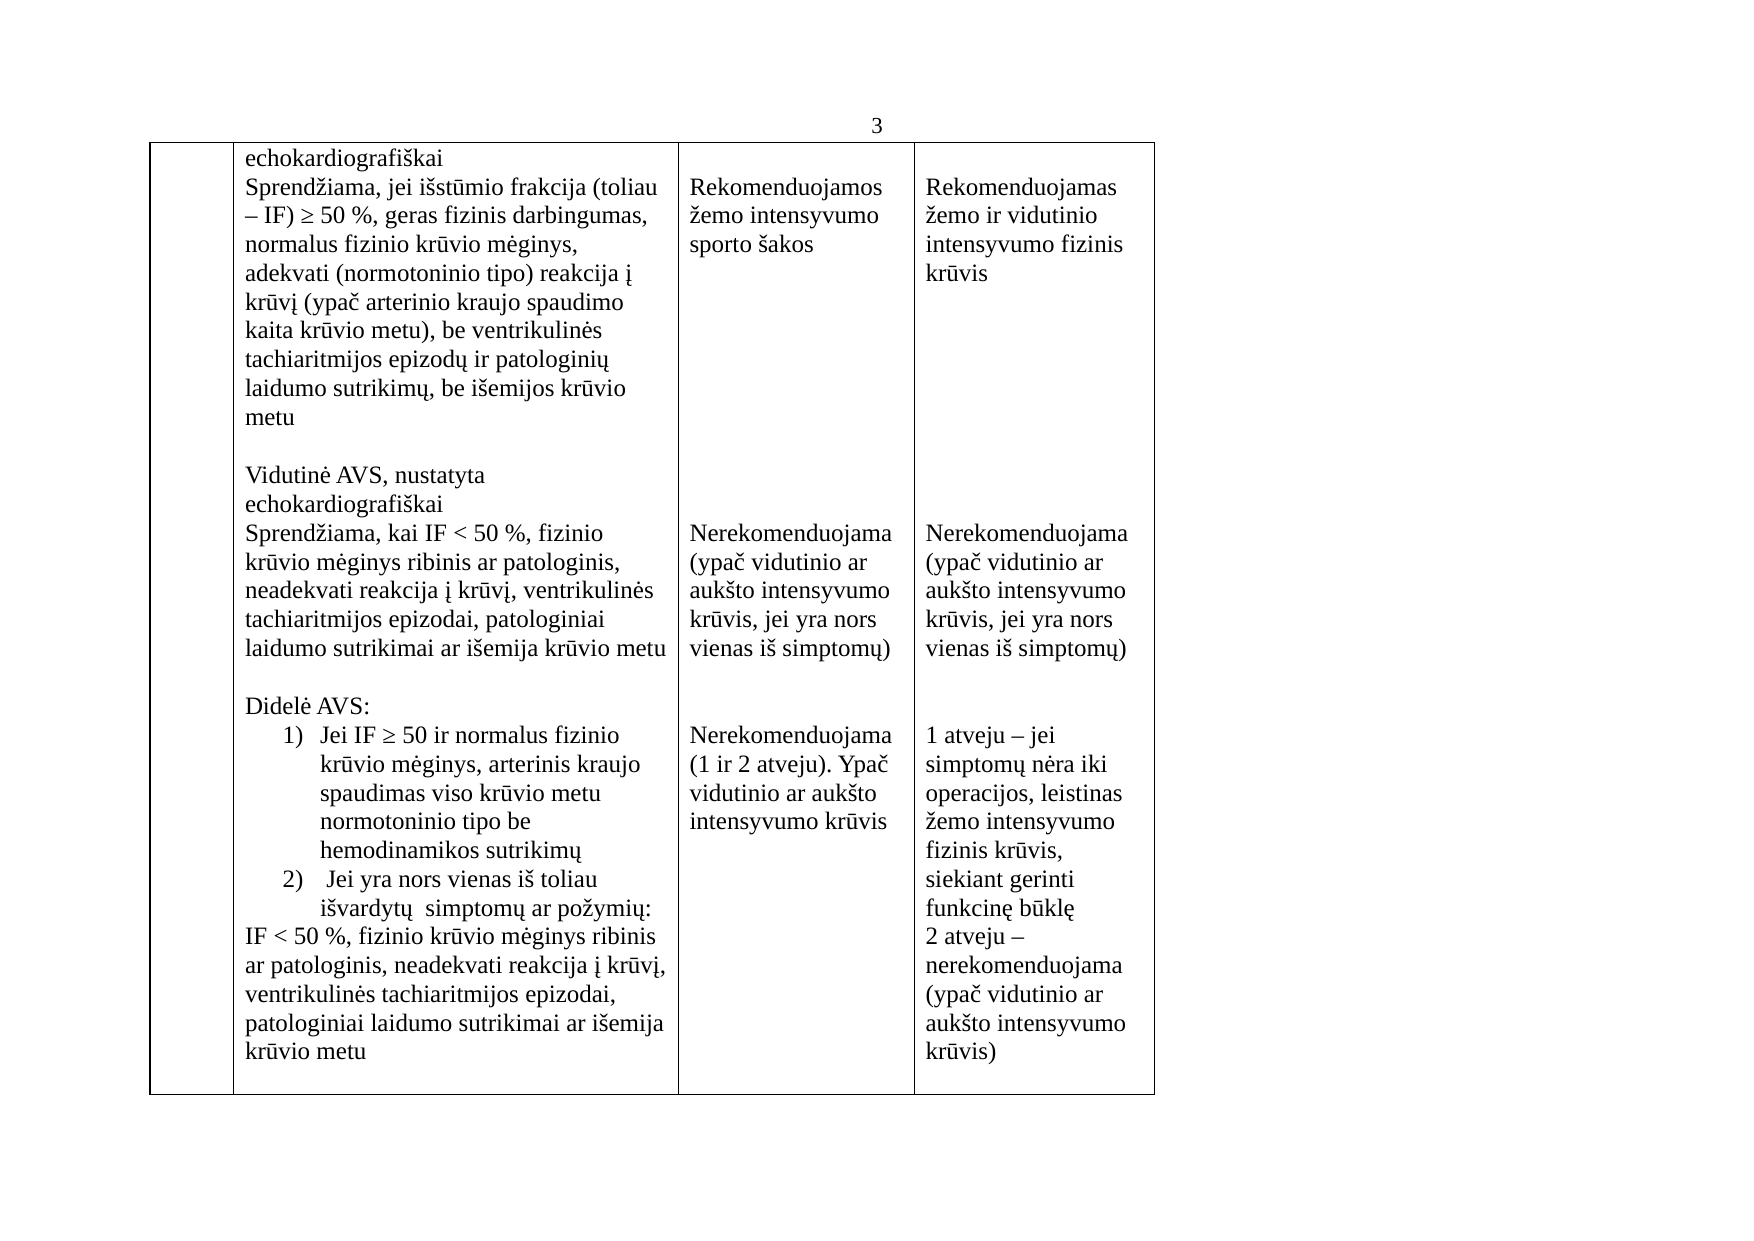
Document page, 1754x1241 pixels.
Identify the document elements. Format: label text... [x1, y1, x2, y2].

table_cell Rekomenduojamos žemo intensyvumo sporto šakos [679, 143, 914, 459]
table_cell Nerekomenduojama (ypač vidutinio ar aukšto intensyvumo krūvis, jei yra nors vienas iš simptomų) [915, 459, 1154, 690]
table_cell Nerekomenduojama (ypač vidutinio ar aukšto intensyvumo krūvis, jei yra nors vienas iš simptomų) [679, 459, 914, 690]
table_cell 1 atveju – jei simptomų nėra iki operacijos, leistinas žemo intensyvumo fizinis krūvis, siekiant gerinti funkcinę būklę 2 atveju – nerekomenduojama (ypač vidutinio ar aukšto intensyvumo krūvis) [915, 690, 1154, 1094]
table_cell Rekomenduojamas žemo ir vidutinio intensyvumo fizinis krūvis [915, 143, 1154, 459]
table_cell Didelė AVS: 1) Jei IF ≥ 50 ir normalus fizinio krūvio mėginys, arterinis kraujo spaudimas viso krūvio metu normotoninio tipo be hemodinamikos sutrikimų 2) Jei yra nors vienas iš toliau išvardytų simptomų ar požymių: IF ˂ 50 %, fizinio krūvio mėginys ribinis ar patologinis, neadekvati reakcija į krūvį, ventrikulinės tachiaritmijos epizodai, patologiniai laidumo sutrikimai ar išemija krūvio metu [234, 690, 678, 1094]
table_cell Nerekomenduojama (1 ir 2 atveju). Ypač vidutinio ar aukšto intensyvumo krūvis [679, 690, 914, 1094]
table_cell [151, 143, 233, 1094]
table_cell Vidutinė AVS, nustatyta echokardiografiškai Sprendžiama, kai IF ˂ 50 %, fizinio krūvio mėginys ribinis ar patologinis, neadekvati reakcija į krūvį, ventrikulinės tachiaritmijos epizodai, patologiniai laidumo sutrikimai ar išemija krūvio metu [234, 459, 678, 690]
table_cell echokardiografiškai Sprendžiama, jei išstūmio frakcija (toliau – IF) ≥ 50 %, geras fizinis darbingumas, normalus fizinio krūvio mėginys, adekvati (normotoninio tipo) reakcija į krūvį (ypač arterinio kraujo spaudimo kaita krūvio metu), be ventrikulinės tachiaritmijos epizodų ir patologinių laidumo sutrikimų, be išemijos krūvio metu [234, 143, 678, 459]
